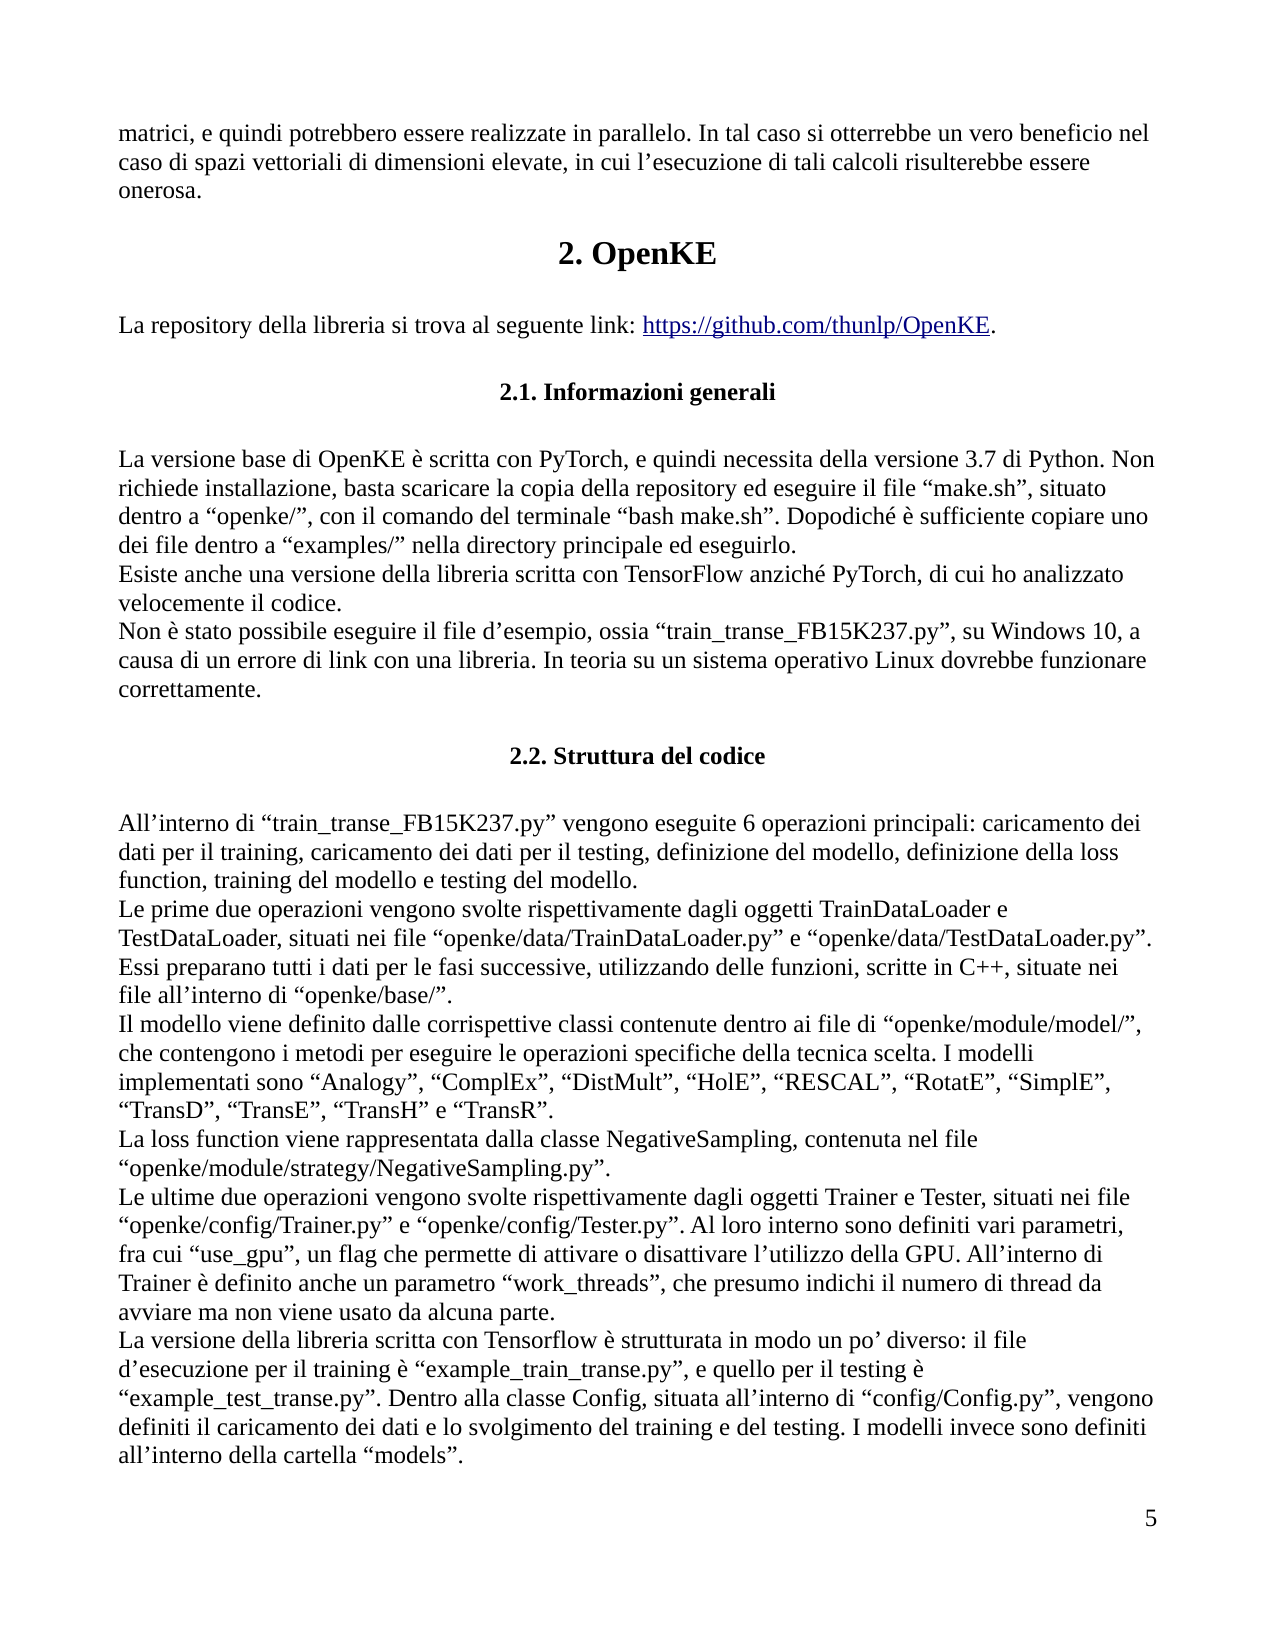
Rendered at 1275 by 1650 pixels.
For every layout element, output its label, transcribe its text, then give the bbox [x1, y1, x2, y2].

text 2. OpenKE [118, 233, 1157, 271]
text matrici, e quindi potrebbero essere realizzate in parallelo. In tal caso si otterrebbe un vero beneficio nel caso di spazi vettoriali di dimensioni elevate, in cui l’esecuzione di tali calcoli risulterebbe essere onerosa. [118, 118, 1157, 204]
text La versione base di OpenKE è scritta con PyTorch, e quindi necessita della versione 3.7 di Python. Non richiede installazione, basta scaricare la copia della repository ed eseguire il file “make.sh”, situato dentro a “openke/”, con il comando del terminale “bash make.sh”. Dopodiché è sufficiente copiare uno dei file dentro a “examples/” nella directory principale ed eseguirlo. Esiste anche una versione della libreria scritta con TensorFlow anziché PyTorch, di cui ho analizzato velocemente il codice. Non è stato possibile eseguire il file d’esempio, ossia “train_transe_FB15K237.py”, su Windows 10, a causa di un errore di link con una libreria. In teoria su un sistema operativo Linux dovrebbe funzionare correttamente. [118, 444, 1157, 703]
text La repository della libreria si trova al seguente link: https://github.com/thunlp/OpenKE. [118, 310, 1157, 338]
text 2.2. Struttura del codice [118, 741, 1157, 770]
text 2.1. Informazioni generali [118, 377, 1157, 406]
text All’interno di “train_transe_FB15K237.py” vengono eseguite 6 operazioni principali: caricamento dei dati per il training, caricamento dei dati per il testing, definizione del modello, definizione della loss function, training del modello e testing del modello. Le prime due operazioni vengono svolte rispettivamente dagli oggetti TrainDataLoader e TestDataLoader, situati nei file “openke/data/TrainDataLoader.py” e “openke/data/TestDataLoader.py”. Essi preparano tutti i dati per le fasi successive, utilizzando delle funzioni, scritte in C++, situate nei file all’interno di “openke/base/”. Il modello viene definito dalle corrispettive classi contenute dentro ai file di “openke/module/model/”, che contengono i metodi per eseguire le operazioni specifiche della tecnica scelta. I modelli implementati sono “Analogy”, “ComplEx”, “DistMult”, “HolE”, “RESCAL”, “RotatE”, “SimplE”, “TransD”, “TransE”, “TransH” e “TransR”. La loss function viene rappresentata dalla classe NegativeSampling, contenuta nel file “openke/module/strategy/NegativeSampling.py”. Le ultime due operazioni vengono svolte rispettivamente dagli oggetti Trainer e Tester, situati nei file “openke/config/Trainer.py” e “openke/config/Tester.py”. Al loro interno sono definiti vari parametri, fra cui “use_gpu”, un flag che permette di attivare o disattivare l’utilizzo della GPU. All’interno di Trainer è definito anche un parametro “work_threads”, che presumo indichi il numero di thread da avviare ma non viene usato da alcuna parte. La versione della libreria scritta con Tensorflow è strutturata in modo un po’ diverso: il file d’esecuzione per il training è “example_train_transe.py”, e quello per il testing è “example_test_transe.py”. Dentro alla classe Config, situata all’interno di “config/Config.py”, vengono definiti il caricamento dei dati e lo svolgimento del training e del testing. I modelli invece sono definiti all’interno della cartella “models”. [118, 808, 1157, 1469]
